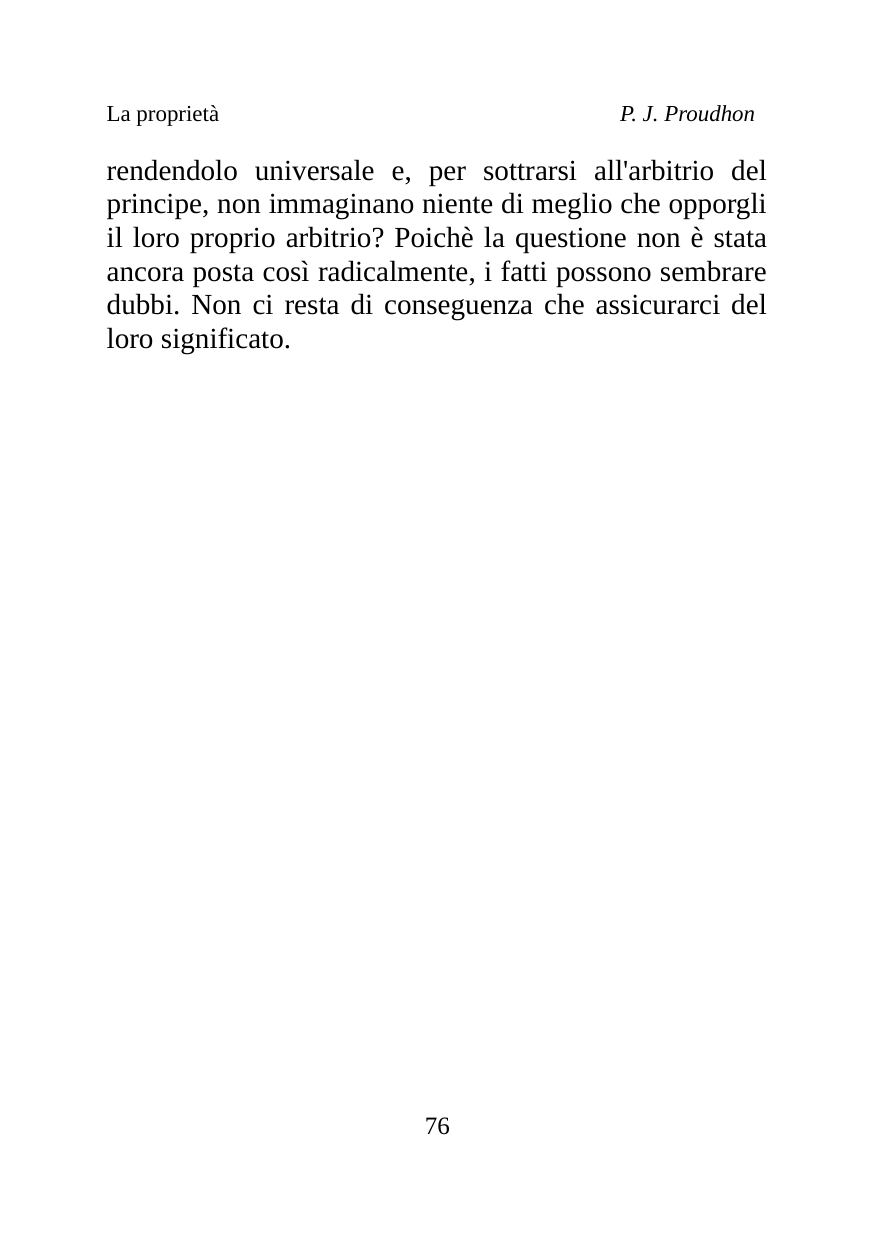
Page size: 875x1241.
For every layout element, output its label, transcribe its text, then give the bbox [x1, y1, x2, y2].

text rendendolo universale e, per sottrarsi all'arbitrio del principe, non immaginano niente di meglio che opporgli il loro proprio arbitrio? Poichè la questione non è stata ancora posta così radicalmente, i fatti possono sembrare dubbi. Non ci resta di conseguenza che assicurarci del loro significato. [106, 153, 768, 354]
